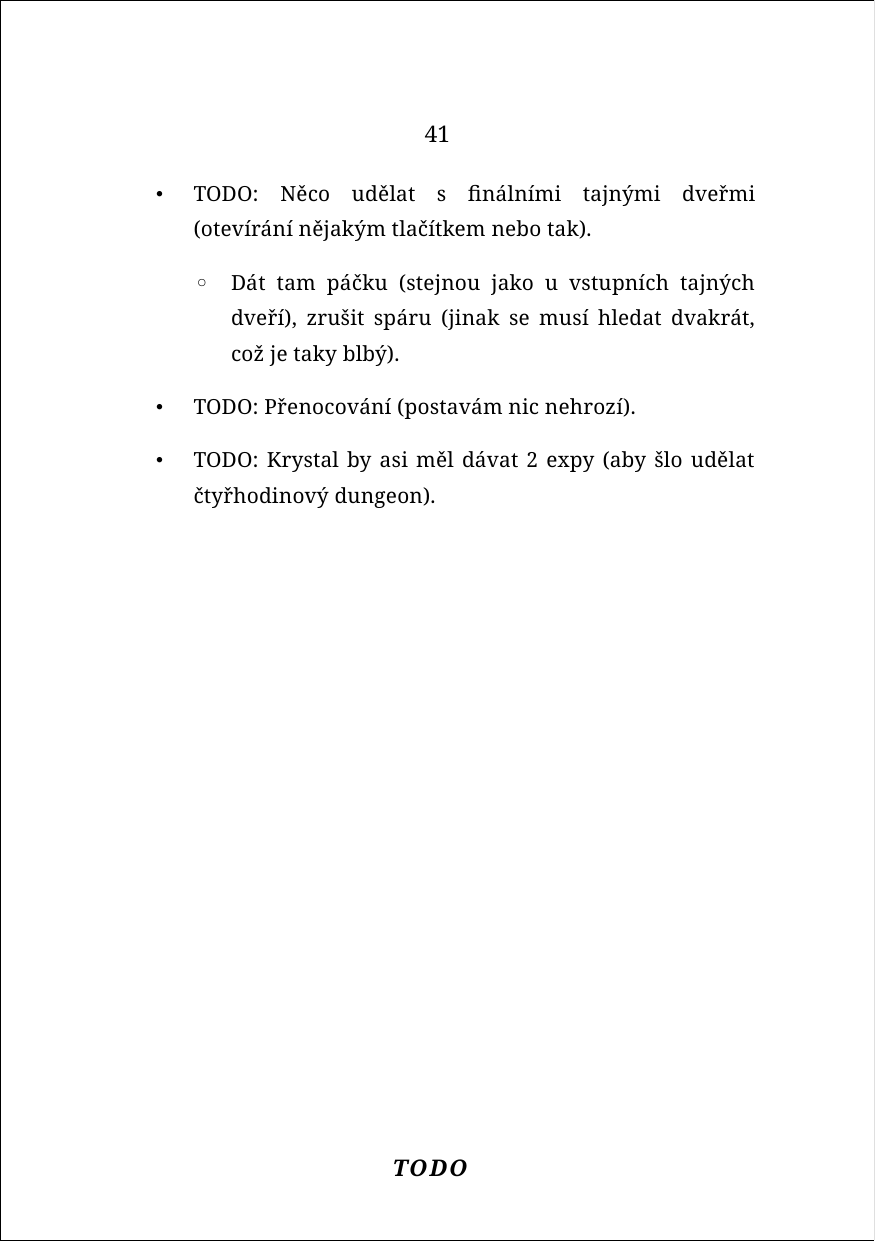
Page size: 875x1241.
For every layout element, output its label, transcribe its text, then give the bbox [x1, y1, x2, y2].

list Dát tam páčku (stejnou jako u vstupních tajných dveří), zrušit spáru (jinak se musí hledat dvakrát, což je taky blbý). [193, 268, 756, 367]
list TODO: Krystal by asi měl dávat 2 expy (aby šlo udělat čtyřhodinový dungeon). [156, 445, 756, 509]
list TODO: Něco udělat s finálními tajnými dveřmi (otevírání nějakým tlačítkem nebo tak). [156, 179, 756, 243]
list TODO: Přenocování (postavám nic nehrozí). [156, 392, 756, 420]
